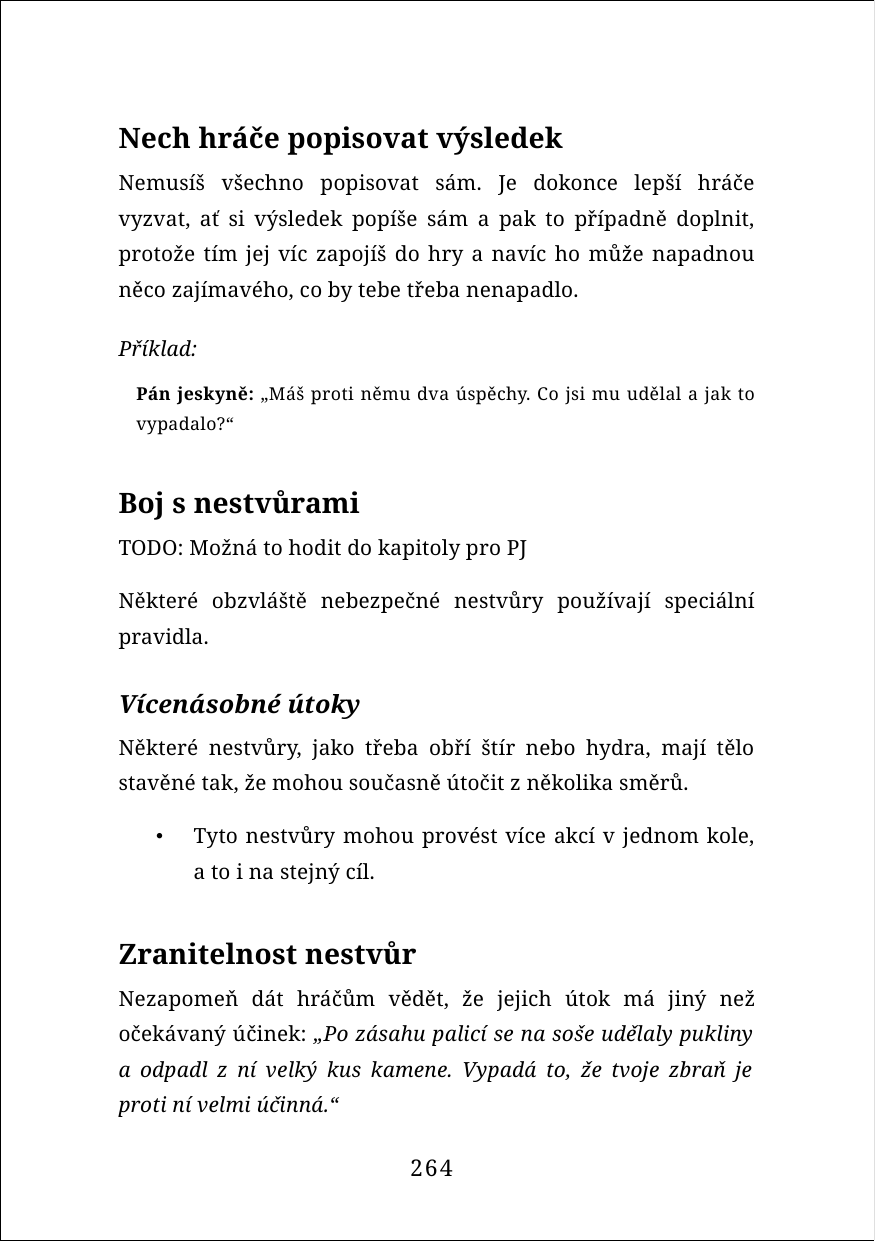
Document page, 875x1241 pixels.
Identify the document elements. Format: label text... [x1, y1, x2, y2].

list Tyto nestvůry mohou provést více akcí v jednom kole, a to i na stejný cíl. [156, 822, 756, 886]
text Nemusíš všechno popisovat sám. Je dokonce lepší hráče vyzvat, ať si výsledek popíše sám a pak to případně doplnit, protože tím jej víc zapojíš do hry a navíc ho může napadnou něco zajímavého, co by tebe třeba nenapadlo. [118, 168, 756, 303]
subtitle Zranitelnost nestvůr [118, 934, 756, 972]
subtitle Nech hráče popisovat výsledek [118, 118, 756, 157]
text Některé nestvůry, jako třeba obří štír nebo hydra, mají tělo stavěné tak, že mohou současně útočit z několika směrů. [118, 733, 756, 797]
text Příklad: [118, 334, 756, 362]
subtitle Boj s nestvůrami [118, 483, 756, 521]
text Některé obzvláště nebezpečné nestvůry používají speciální pravidla. [118, 586, 756, 650]
subtitle Vícenásobné útoky [118, 687, 756, 721]
text TODO: Možná to hodit do kapitoly pro PJ [118, 533, 756, 562]
text Nezapomeň dát hráčům vědět, že jejich útok má jiný než očekávaný účinek: „Po zásahu palicí se na soše udělaly pukliny a odpadl z ní velký kus kamene. Vypadá to, že tvoje zbraň je proti ní velmi účinná.“ [118, 984, 756, 1119]
text Pán jeskyně: „Máš proti němu dva úspěchy. Co jsi mu udělal a jak to vypadalo?“ [136, 381, 756, 436]
